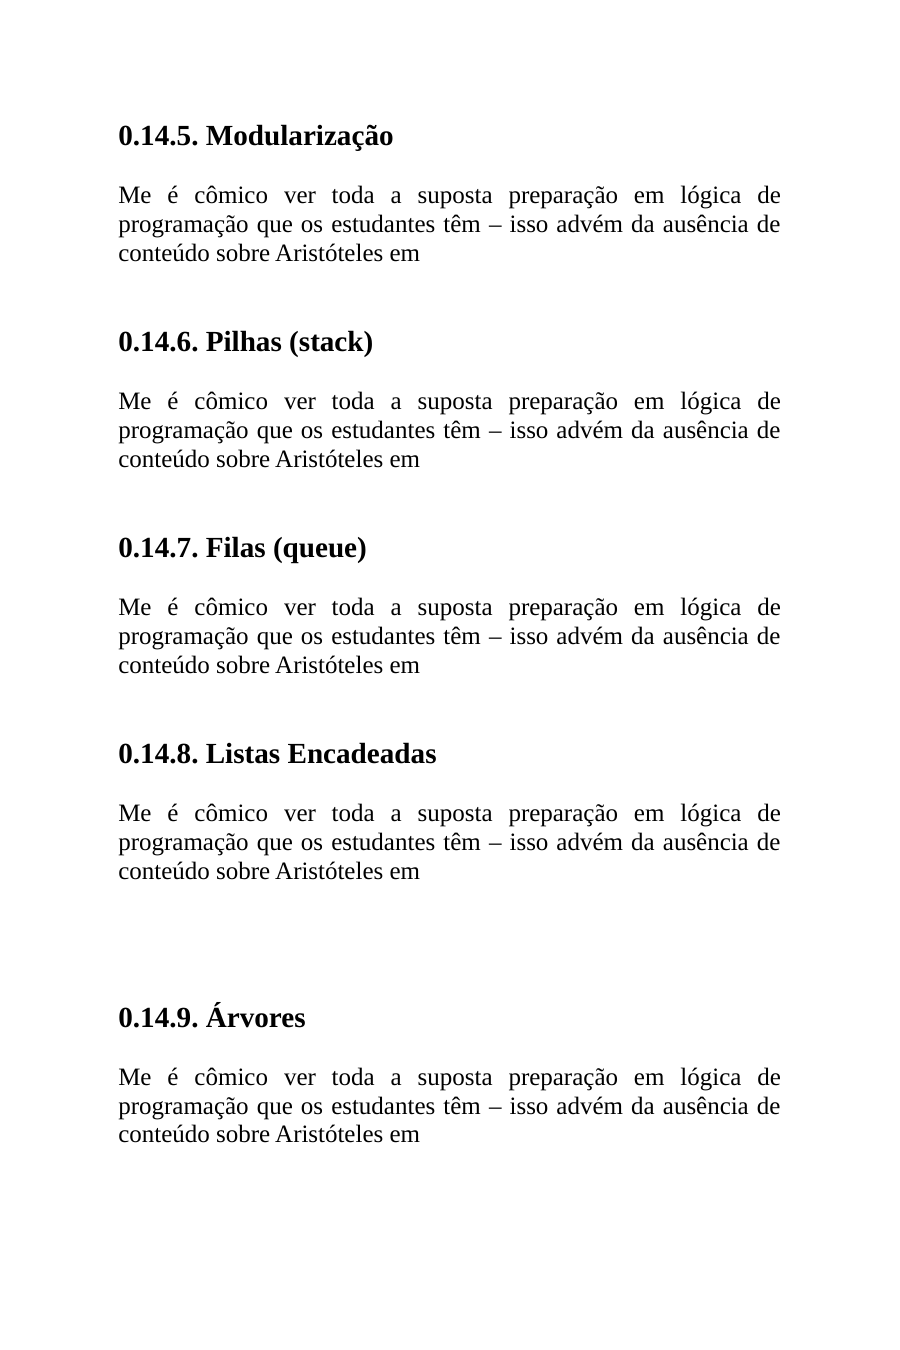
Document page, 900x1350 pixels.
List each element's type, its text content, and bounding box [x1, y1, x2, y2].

text Me é cômico ver toda a suposta preparação em lógica de programação que os estudantes têm – isso advém da ausência de conteúdo sobre Aristóteles em [118, 386, 782, 473]
text 0.14.7. Filas (queue) [118, 530, 782, 564]
text Me é cômico ver toda a suposta preparação em lógica de programação que os estudantes têm – isso advém da ausência de conteúdo sobre Aristóteles em [118, 592, 782, 679]
text 0.14.5. Modularização [118, 118, 782, 152]
text 0.14.6. Pilhas (stack) [118, 324, 782, 358]
text 0.14.9. Árvores [118, 1000, 782, 1033]
text Me é cômico ver toda a suposta preparação em lógica de programação que os estudantes têm – isso advém da ausência de conteúdo sobre Aristóteles em [118, 798, 782, 885]
text 0.14.8. Listas Encadeadas [118, 736, 782, 770]
text Me é cômico ver toda a suposta preparação em lógica de programação que os estudantes têm – isso advém da ausência de conteúdo sobre Aristóteles em [118, 180, 782, 267]
text Me é cômico ver toda a suposta preparação em lógica de programação que os estudantes têm – isso advém da ausência de conteúdo sobre Aristóteles em [118, 1062, 782, 1148]
